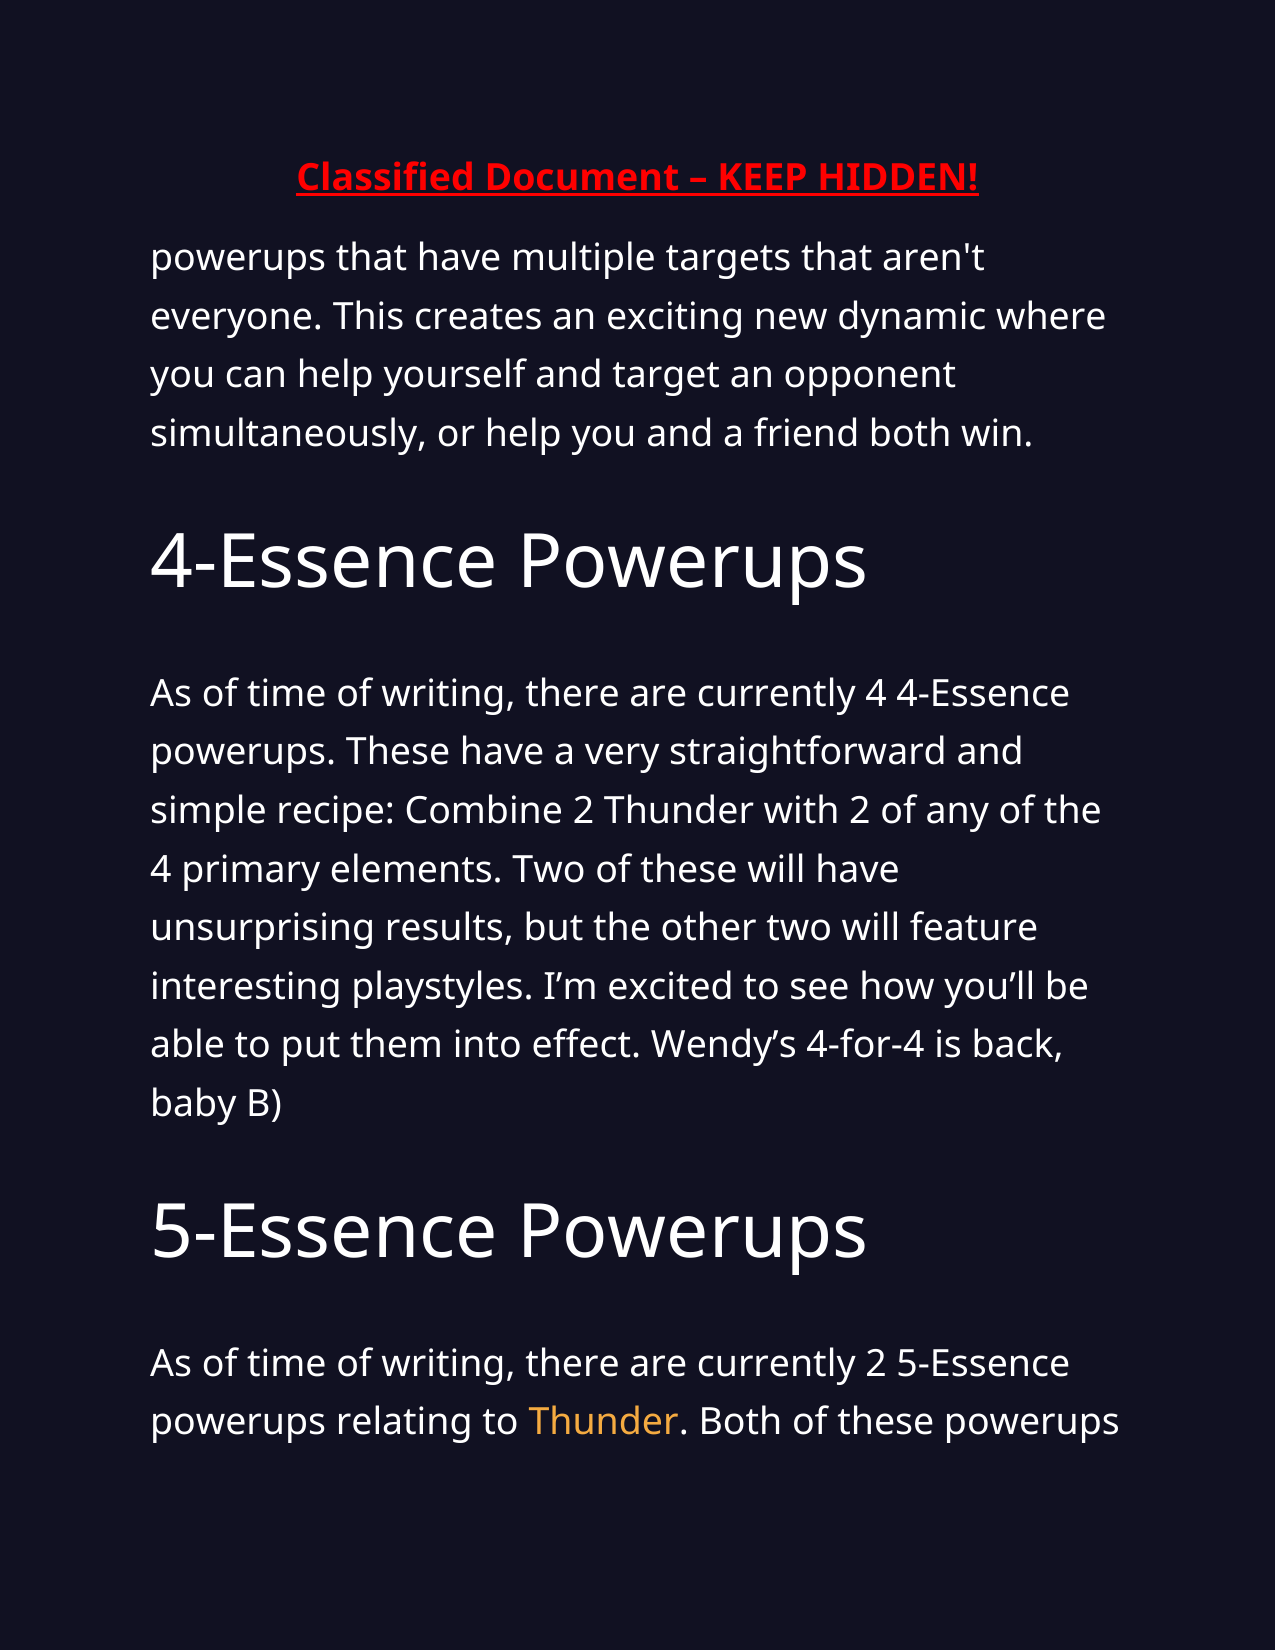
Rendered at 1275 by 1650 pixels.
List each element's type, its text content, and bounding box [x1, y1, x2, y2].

text As of time of writing, there are currently 2 5-Essence powerups relating to Thunder. Both of these powerups [150, 1336, 1125, 1446]
text powerups that have multiple targets that aren't everyone. This creates an exciting new dynamic where you can help yourself and target an opponent simultaneously, or help you and a friend both win. [150, 231, 1125, 457]
text As of time of writing, there are currently 4 4-Essence powerups. These have a very straightforward and simple recipe: Combine 2 Thunder with 2 of any of the 4 primary elements. Two of these will have unsurprising results, but the other two will feature interesting playstyles. I’m excited to see how you’ll be able to put them into effect. Wendy’s 4-for-4 is back, baby B) [150, 666, 1125, 1127]
subtitle 5-Essence Powerups [150, 1177, 1125, 1279]
subtitle 4-Essence Powerups [150, 507, 1125, 609]
